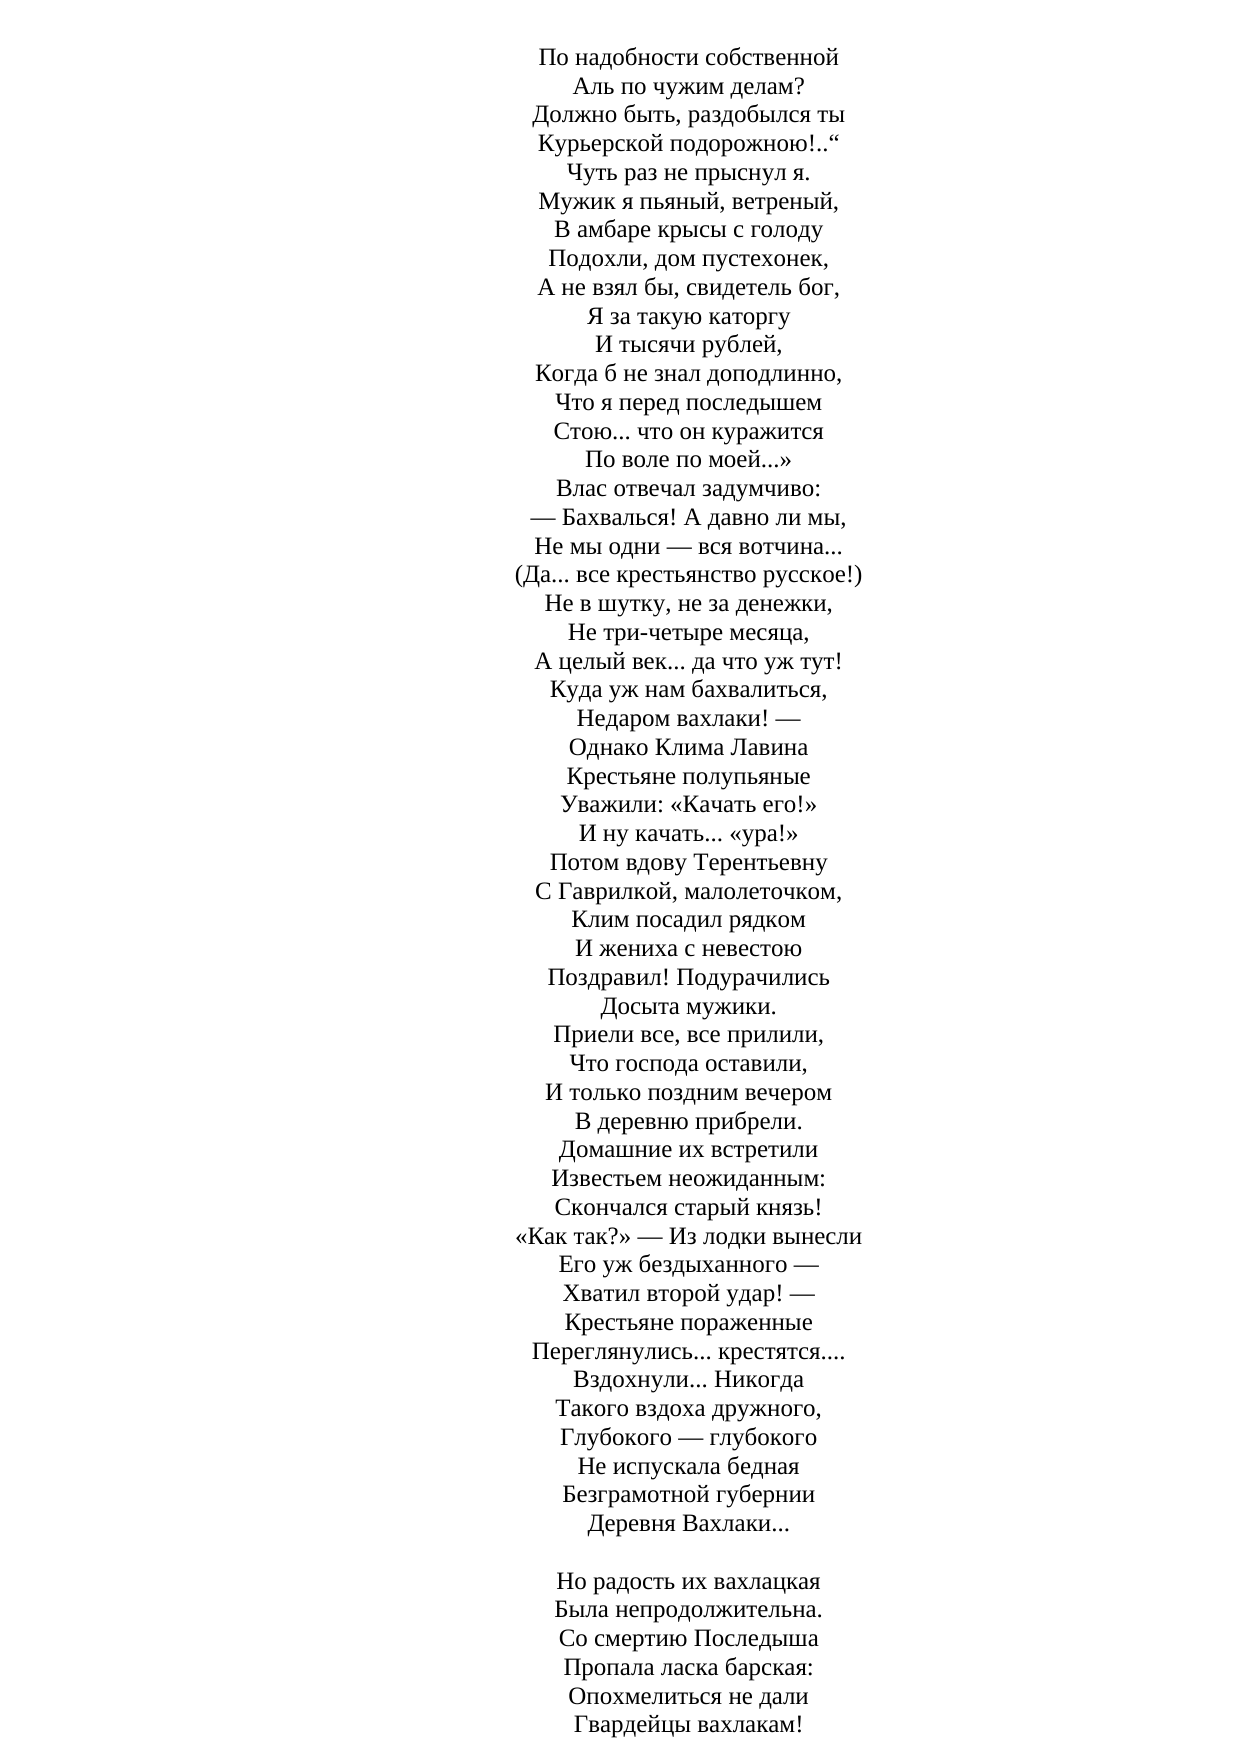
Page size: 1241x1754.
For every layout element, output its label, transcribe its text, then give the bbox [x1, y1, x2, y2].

text Аль по чужим делам? [136, 71, 1181, 99]
text Скончался старый князь! [136, 1192, 1181, 1221]
text Крестьяне пораженные [136, 1307, 1181, 1336]
text Стою... что он куражится [136, 416, 1181, 444]
text Со смертию Последыша [136, 1623, 1181, 1652]
text Хватил второй удар! — [136, 1278, 1181, 1307]
text Но радость их вахлацкая [136, 1566, 1181, 1594]
text Что господа оставили, [136, 1048, 1181, 1077]
text Недаром вахлаки! — [136, 703, 1181, 732]
text И ну качать... «ура!» [136, 818, 1181, 847]
text Я за такую каторгу [136, 301, 1181, 329]
text «Как так?» — Из лодки вынесли [136, 1221, 1181, 1249]
text Не испускала бедная [136, 1451, 1181, 1479]
text Не мы одни — вся вотчина... [136, 531, 1181, 559]
text По надобности собственной [136, 42, 1181, 71]
text Его уж бездыханного — [136, 1249, 1181, 1278]
text А целый век... да что уж тут! [136, 646, 1181, 674]
text Переглянулись... крестятся.... [136, 1336, 1181, 1364]
text Безграмотной губернии [136, 1479, 1181, 1508]
text И тысячи рублей, [136, 329, 1181, 358]
text Пропала ласка барская: [136, 1652, 1181, 1681]
text Известьем неожиданным: [136, 1163, 1181, 1192]
text (Да... все крестьянство русское!) [136, 559, 1181, 588]
text Поздравил! Подурачились [136, 962, 1181, 991]
text Опохмелиться не дали [136, 1681, 1181, 1709]
text Когда б не знал доподлинно, [136, 358, 1181, 387]
text Такого вздоха дружного, [136, 1393, 1181, 1422]
text Глубокого — глубокого [136, 1422, 1181, 1451]
text — Бахвалься! А давно ли мы, [136, 502, 1181, 531]
text Куда уж нам бахвалиться, [136, 674, 1181, 703]
text Не три-четыре месяца, [136, 617, 1181, 646]
text Курьерской подорожною!..“ [136, 128, 1181, 157]
text Крестьяне полупьяные [136, 761, 1181, 789]
text Домашние их встретили [136, 1134, 1181, 1163]
text И жениха с невестою [136, 933, 1181, 962]
text Не в шутку, не за денежки, [136, 588, 1181, 617]
text С Гаврилкой, малолеточком, [136, 876, 1181, 904]
text Досыта мужики. [136, 991, 1181, 1019]
text Гвардейцы вахлакам! [136, 1709, 1181, 1738]
text Уважили: «Качать его!» [136, 789, 1181, 818]
text Должно быть, раздобылся ты [136, 99, 1181, 128]
text Однако Клима Лавина [136, 732, 1181, 761]
text Подохли, дом пустехонек, [136, 243, 1181, 272]
text Была непродолжительна. [136, 1594, 1181, 1623]
text Клим посадил рядком [136, 904, 1181, 933]
text Приели все, все прилили, [136, 1019, 1181, 1048]
text Влас отвечал задумчиво: [136, 473, 1181, 502]
text Чуть раз не прыснул я. [136, 157, 1181, 186]
text По воле по моей...» [136, 444, 1181, 473]
text А не взял бы, свидетель бог, [136, 272, 1181, 301]
text Деревня Вахлаки... [136, 1508, 1181, 1537]
text И только поздним вечером [136, 1077, 1181, 1106]
text В амбаре крысы с голоду [136, 214, 1181, 243]
text Потом вдову Терентьевну [136, 847, 1181, 876]
text Мужик я пьяный, ветреный, [136, 186, 1181, 214]
text Что я перед последышем [136, 387, 1181, 416]
text В деревню прибрели. [136, 1106, 1181, 1134]
text Вздохнули... Никогда [136, 1364, 1181, 1393]
